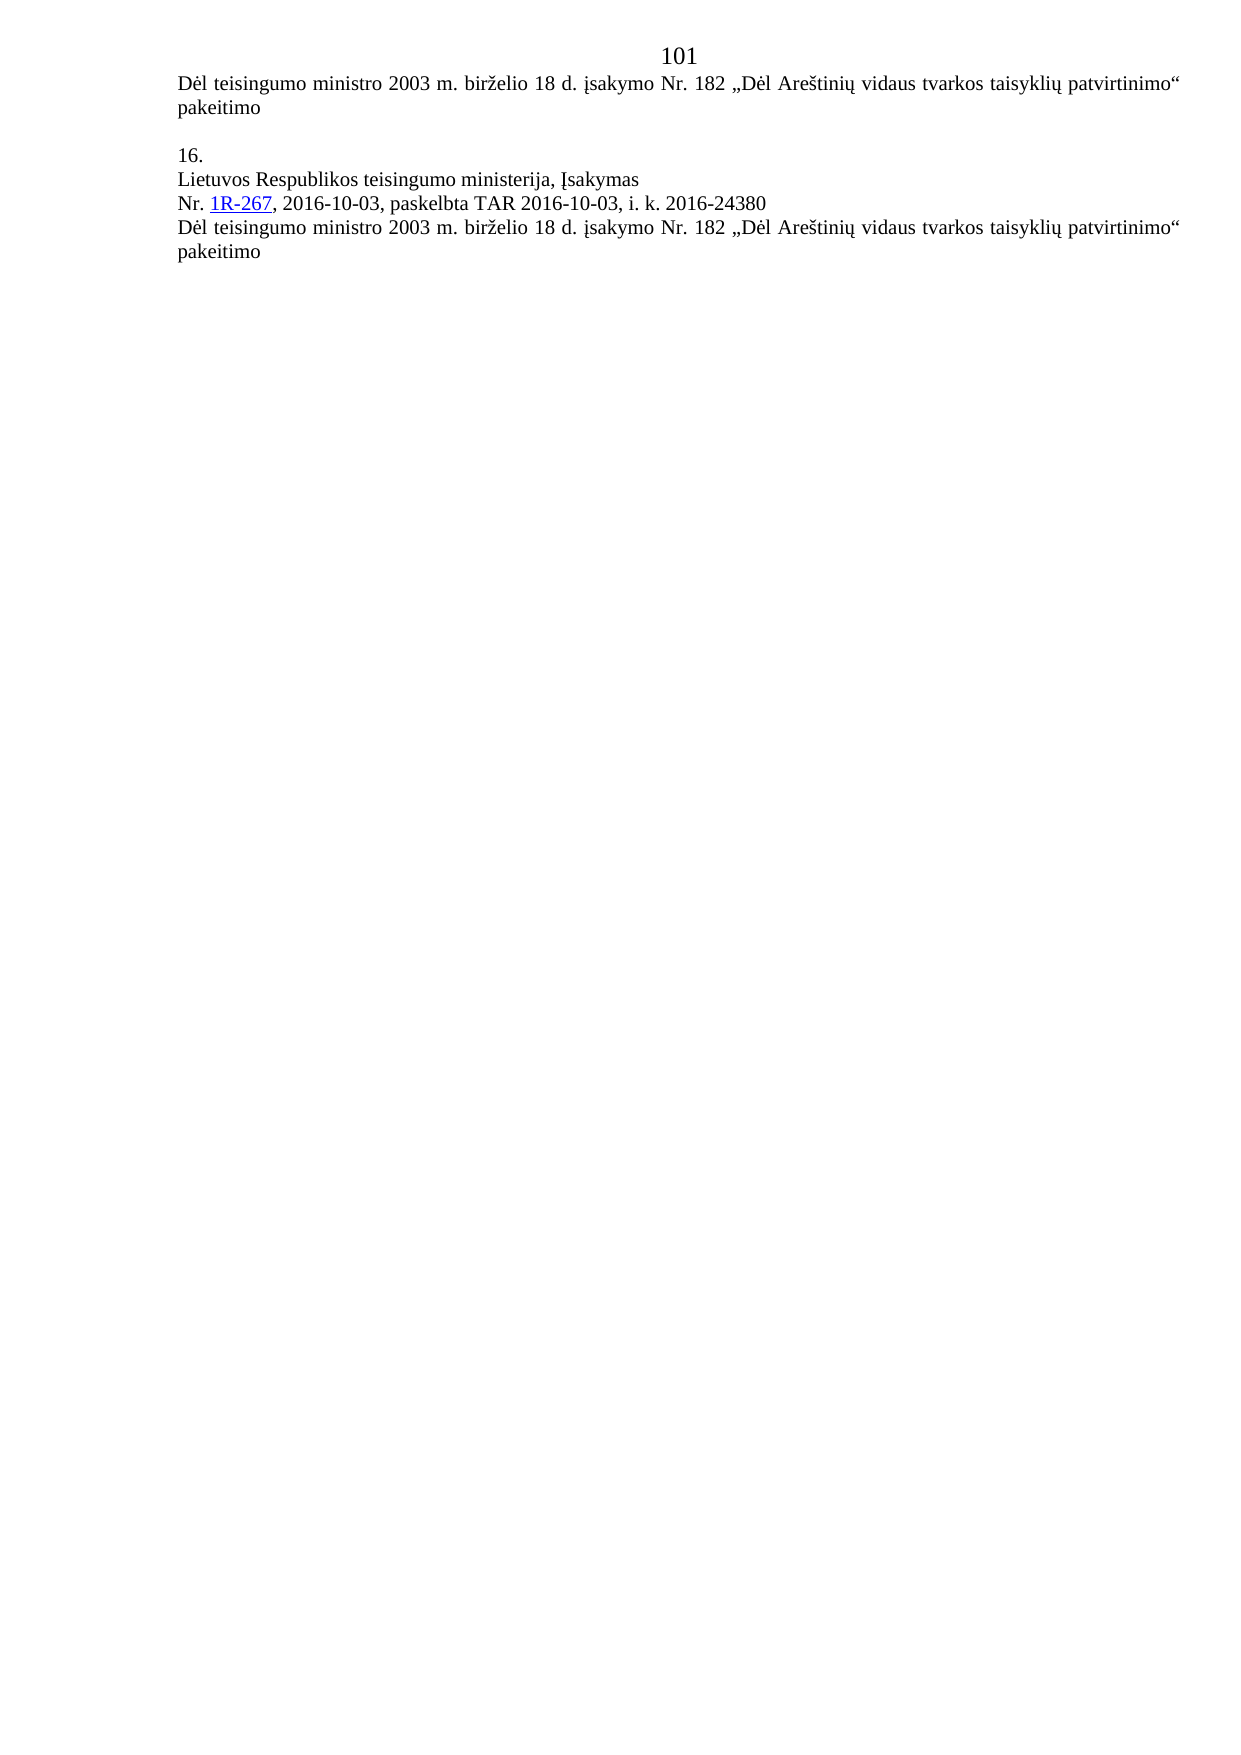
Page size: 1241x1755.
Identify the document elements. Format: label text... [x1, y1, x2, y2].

text Dėl teisingumo ministro 2003 m. birželio 18 d. įsakymo Nr. 182 „Dėl Areštinių vidaus tvarkos taisyklių patvirtinimo“ pakeitimo [177, 71, 1181, 119]
text Nr. 1R-267, 2016-10-03, paskelbta TAR 2016-10-03, i. k. 2016-24380 [177, 191, 1181, 215]
text 16. [177, 143, 1181, 167]
text Lietuvos Respublikos teisingumo ministerija, Įsakymas [177, 167, 1181, 191]
text Dėl teisingumo ministro 2003 m. birželio 18 d. įsakymo Nr. 182 „Dėl Areštinių vidaus tvarkos taisyklių patvirtinimo“ pakeitimo [177, 215, 1181, 263]
